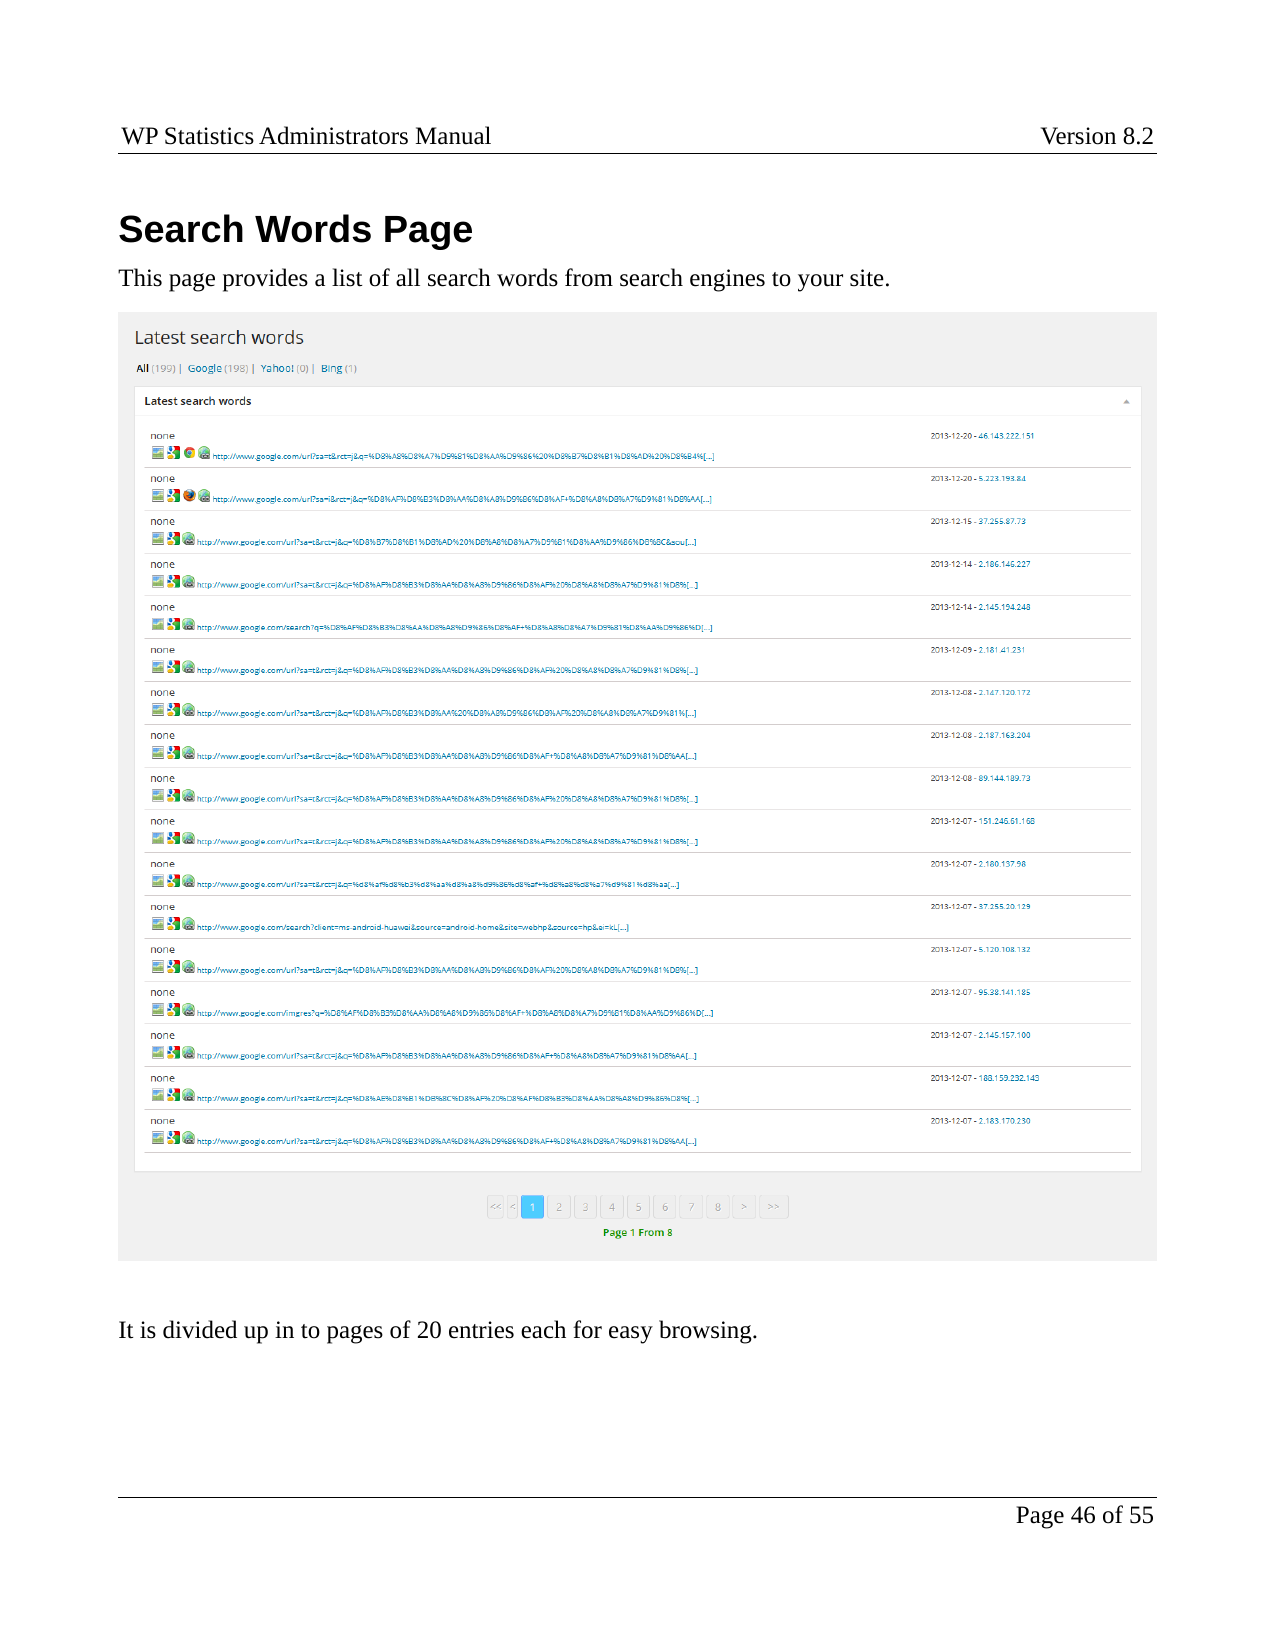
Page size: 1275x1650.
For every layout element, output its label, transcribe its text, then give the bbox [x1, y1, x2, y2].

picture [118, 312, 1157, 1261]
text It is divided up in to pages of 20 entries each for easy browsing. [118, 1316, 1157, 1344]
subtitle Search Words Page [118, 207, 1157, 251]
text This page provides a list of all search words from search engines to your site. [118, 263, 1157, 292]
